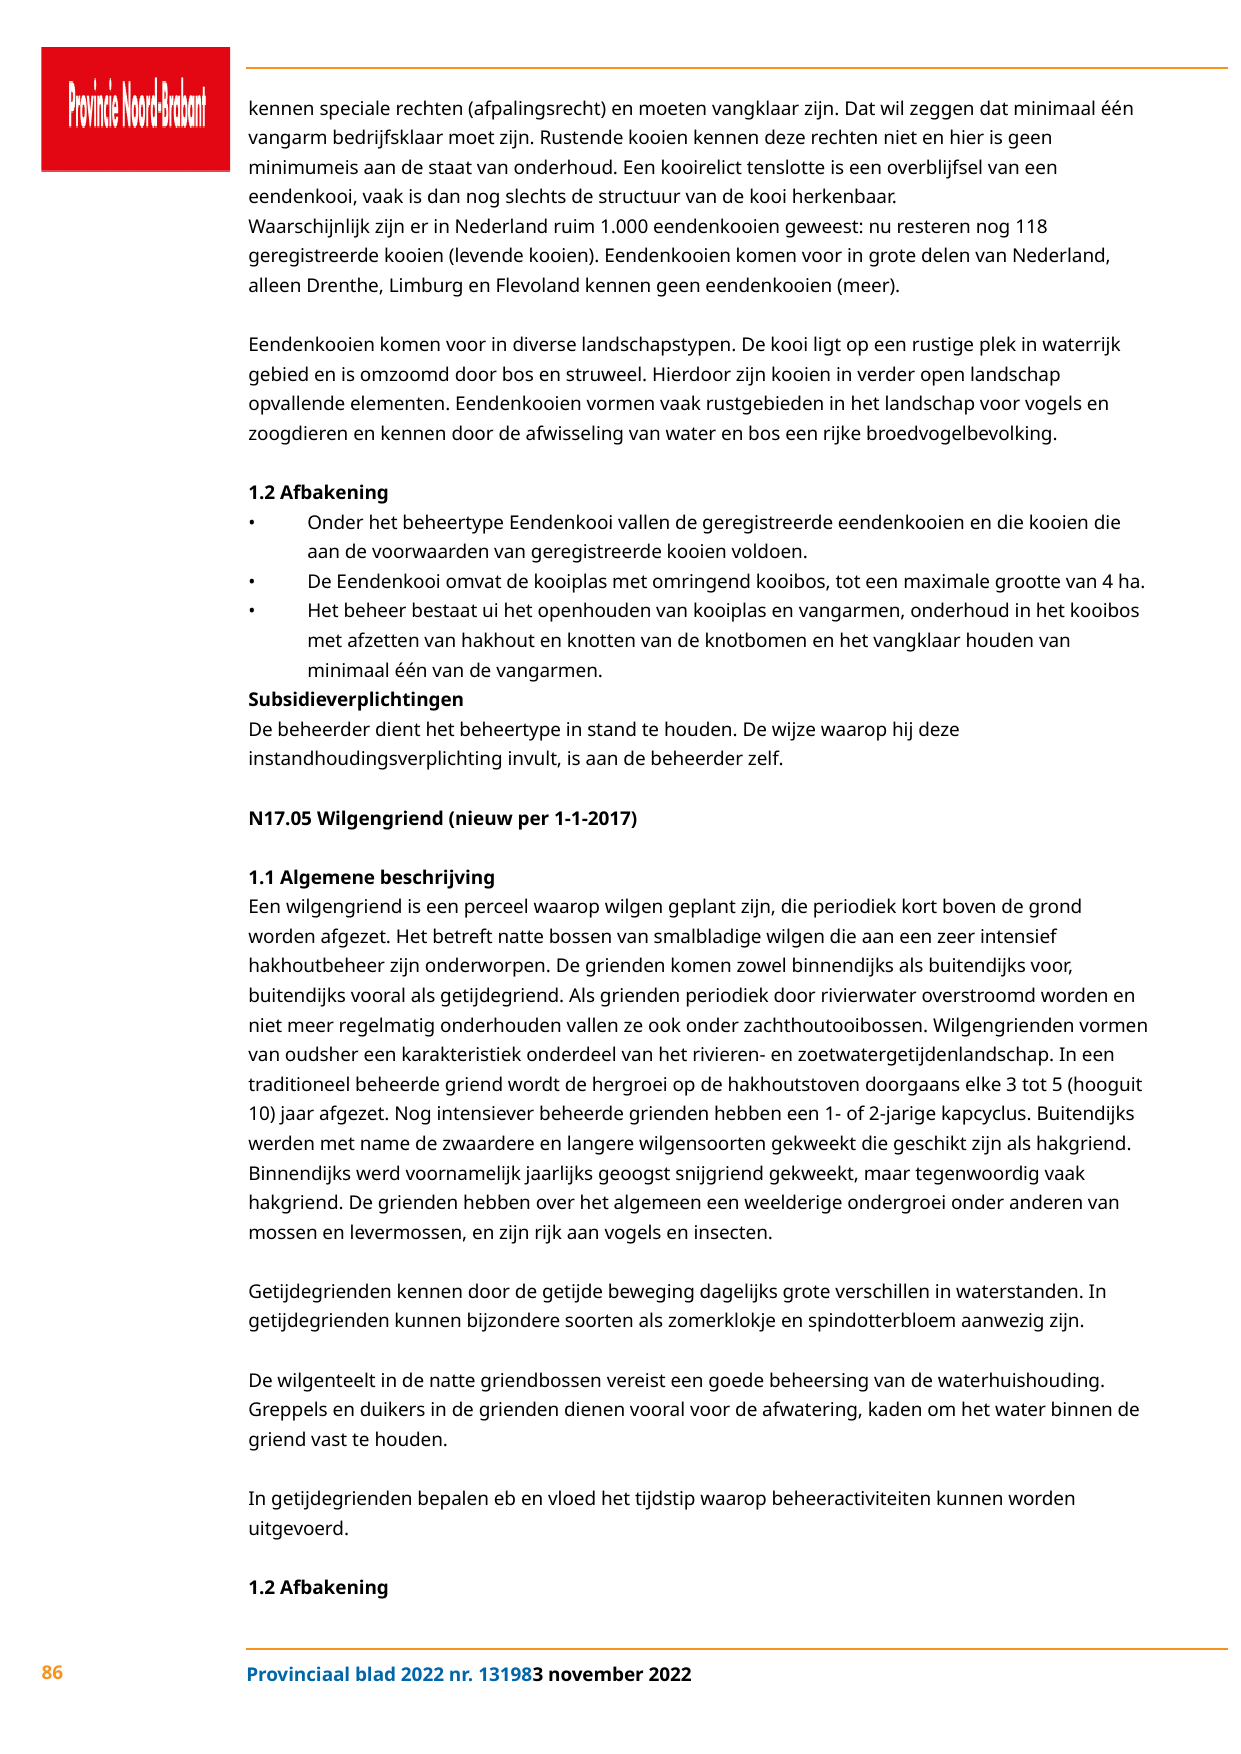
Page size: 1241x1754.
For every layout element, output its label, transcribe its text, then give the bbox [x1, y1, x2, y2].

text De beheerder dient het beheertype in stand te houden. De wijze waarop hij deze instandhoudingsverplichting invult, is aan de beheerder zelf. [248, 716, 1152, 771]
text Eendenkooien komen voor in diverse landschapstypen. De kooi ligt op een rustige plek in waterrijk gebied en is omzoomd door bos en struweel. Hierdoor zijn kooien in verder open landschap opvallende elementen. Eendenkooien vormen vaak rustgebieden in het landschap voor vogels en zoogdieren en kennen door de afwisseling van water en bos een rijke broedvogelbevolking. [248, 331, 1152, 446]
list De Eendenkooi omvat de kooiplas met omringend kooibos, tot een maximale grootte van 4 ha. [248, 568, 1152, 594]
text 1.2 Afbakening [248, 479, 1152, 505]
text 1.1 Algemene beschrijving [248, 864, 1152, 890]
text In getijdegrienden bepalen eb en vloed het tijdstip waarop beheeractiviteiten kunnen worden uitgevoerd. [248, 1485, 1152, 1541]
text 1.2 Afbakening [248, 1574, 1152, 1600]
list Onder het beheertype Eendenkooi vallen de geregistreerde eendenkooien en die kooien die aan de voorwaarden van geregistreerde kooien voldoen. [248, 509, 1152, 564]
text Waarschijnlijk zijn er in Nederland ruim 1.000 eendenkooien geweest: nu resteren nog 118 geregistreerde kooien (levende kooien). Eendenkooien komen voor in grote delen van Nederland, alleen Drenthe, Limburg en Flevoland kennen geen eendenkooien (meer). [248, 213, 1152, 298]
text Subsidieverplichtingen [248, 686, 1152, 712]
list Het beheer bestaat ui het openhouden van kooiplas en vangarmen, onderhoud in het kooibos met afzetten van hakhout en knotten van de knotbomen en het vangklaar houden van minimaal één van de vangarmen. [248, 598, 1152, 683]
text Een wilgengriend is een perceel waarop wilgen geplant zijn, die periodiek kort boven de grond worden afgezet. Het betreft natte bossen van smalbladige wilgen die aan een zeer intensief hakhoutbeheer zijn onderworpen. De grienden komen zowel binnendijks als buitendijks voor, buitendijks vooral als getijdegriend. Als grienden periodiek door rivierwater overstroomd worden en niet meer regelmatig onderhouden vallen ze ook onder zachthoutooibossen. Wilgengrienden vormen van oudsher een karakteristiek onderdeel van het rivieren- en zoetwatergetijdenlandschap. In een traditioneel beheerde griend wordt de hergroei op de hakhoutstoven doorgaans elke 3 tot 5 (hooguit 10) jaar afgezet. Nog intensiever beheerde grienden hebben een 1- of 2-jarige kapcyclus. Buitendijks werden met name de zwaardere en langere wilgensoorten gekweekt die geschikt zijn als hakgriend. Binnendijks werd voornamelijk jaarlijks geoogst snijgriend gekweekt, maar tegenwoordig vaak hakgriend. De grienden hebben over het algemeen een weelderige ondergroei onder anderen van mossen en levermossen, en zijn rijk aan vogels en insecten. [248, 893, 1152, 1245]
text De wilgenteelt in de natte griendbossen vereist een goede beheersing van de waterhuishouding. Greppels en duikers in de grienden dienen vooral voor de afwatering, kaden om het water binnen de griend vast te houden. [248, 1367, 1152, 1452]
text kennen speciale rechten (afpalingsrecht) en moeten vangklaar zijn. Dat wil zeggen dat minimaal één vangarm bedrijfsklaar moet zijn. Rustende kooien kennen deze rechten niet en hier is geen minimumeis aan de staat van onderhoud. Een kooirelict tenslotte is een overblijfsel van een eendenkooi, vaak is dan nog slechts de structuur van de kooi herkenbaar. [248, 95, 1152, 209]
text N17.05 Wilgengriend (nieuw per 1-1-2017) [248, 805, 1152, 831]
text Getijdegrienden kennen door de getijde beweging dagelijks grote verschillen in waterstanden. In getijdegrienden kunnen bijzondere soorten als zomerklokje en spindotterbloem aanwezig zijn. [248, 1278, 1152, 1333]
picture [41, 47, 231, 172]
